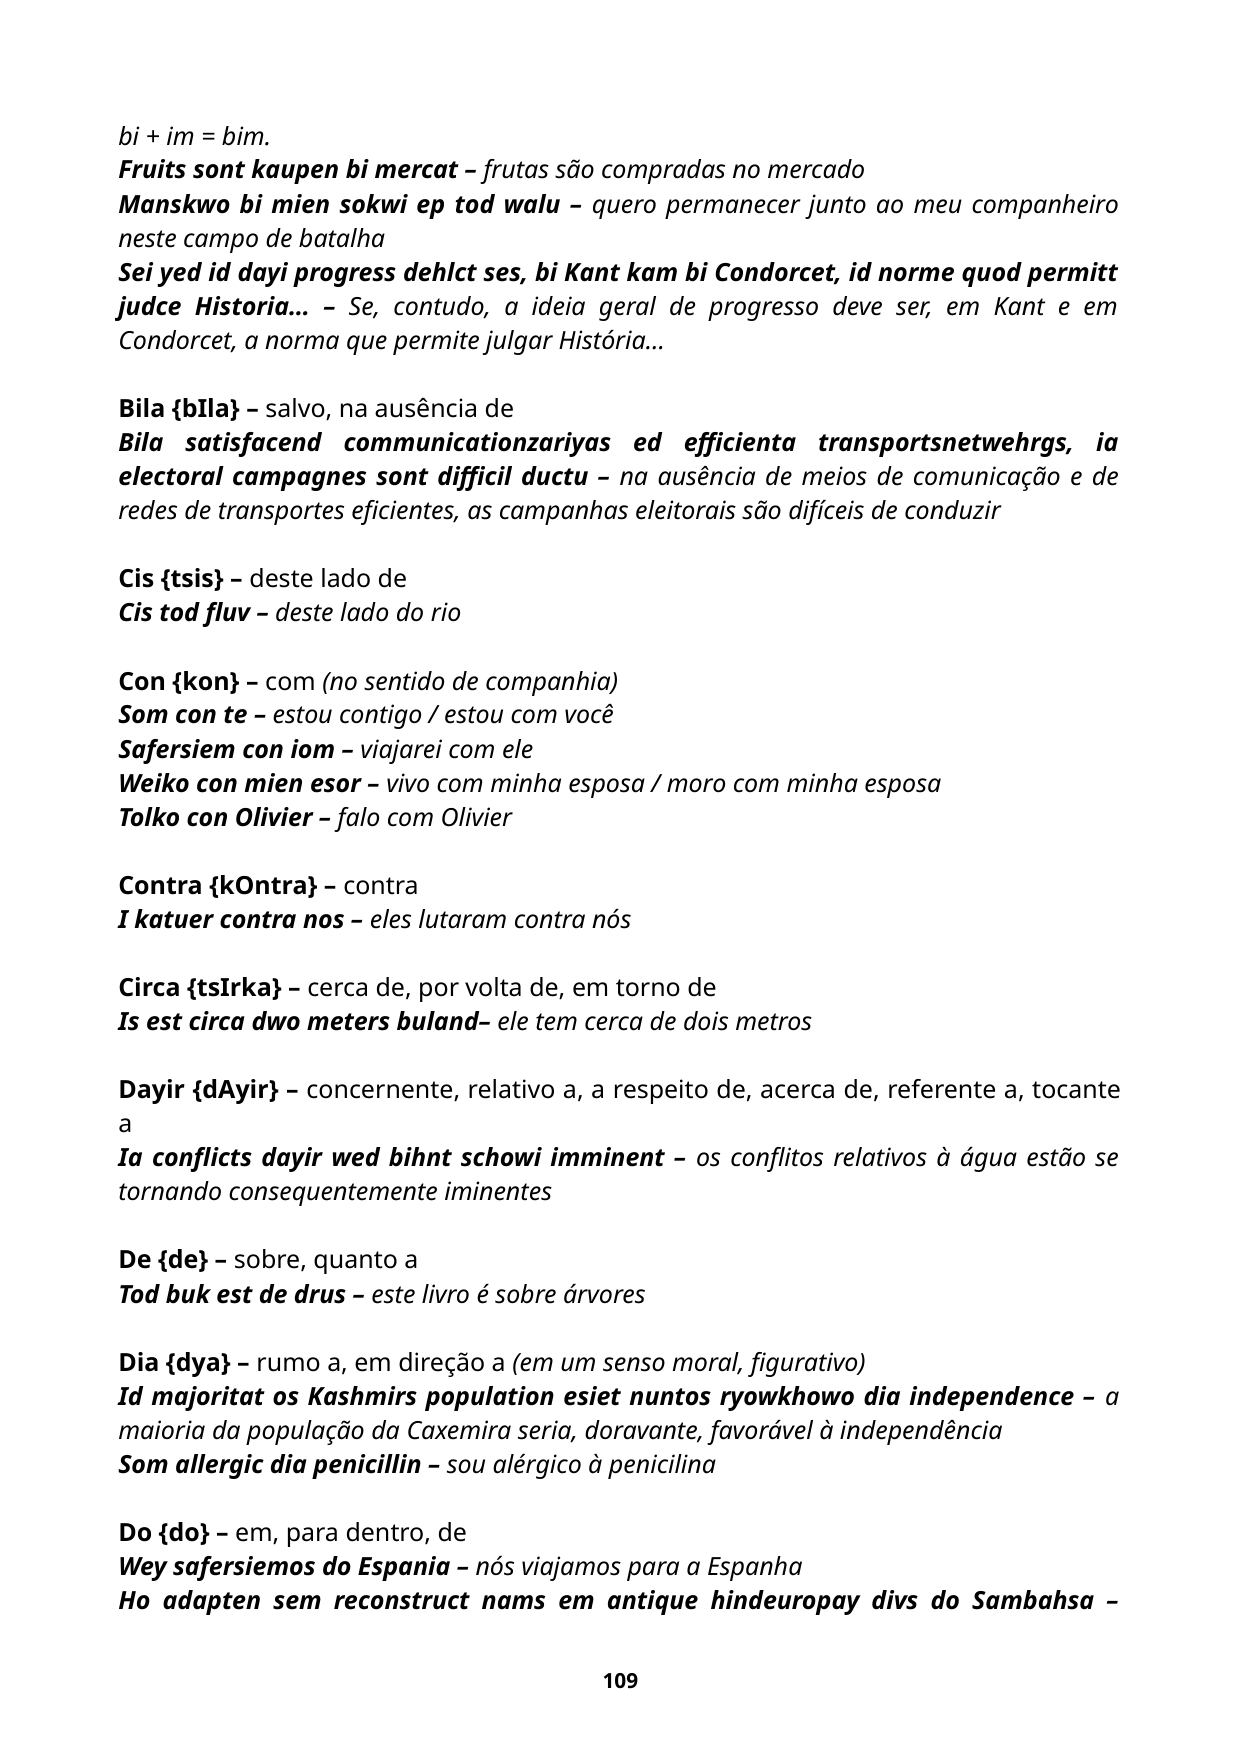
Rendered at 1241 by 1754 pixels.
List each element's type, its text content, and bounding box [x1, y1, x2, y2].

text Ia conflicts dayir wed bihnt schowi imminent – os conflitos relativos à água estão se tornando consequentemente iminentes [118, 1140, 1122, 1208]
text Cis {tsis} – deste lado de [118, 561, 1122, 595]
text Dayir {dAyir} – concernente, relativo a, a respeito de, acerca de, referente a, tocante a [118, 1072, 1122, 1140]
text Contra {kOntra} – contra [118, 867, 1122, 902]
text Manskwo bi mien sokwi ep tod walu – quero permanecer junto ao meu companheiro neste campo de batalha [118, 186, 1122, 254]
text Safersiem con iom – viajarei com ele [118, 731, 1122, 765]
text Sei yed id dayi progress dehlct ses, bi Kant kam bi Condorcet, id norme quod permitt judce Historia… – Se, contudo, a ideia geral de progresso deve ser, em Kant e em Condorcet, a norma que permite julgar História… [118, 254, 1122, 357]
text Id majoritat os Kashmirs population esiet nuntos ryowkhowo dia independence – a maioria da população da Caxemira seria, doravante, favorável à independência [118, 1378, 1122, 1447]
text Bila {bIla} – salvo, na ausência de [118, 391, 1122, 425]
text Wey safersiemos do Espania – nós viajamos para a Espanha [118, 1549, 1122, 1583]
text I katuer contra nos – eles lutaram contra nós [118, 902, 1122, 936]
text Ho adapten sem reconstruct nams em antique hindeuropay divs do Sambahsa – [118, 1583, 1122, 1617]
text Is est circa dwo meters buland– ele tem cerca de dois metros [118, 1004, 1122, 1038]
text Tod buk est de drus – este livro é sobre árvores [118, 1276, 1122, 1310]
text Som con te – estou contigo / estou com você [118, 697, 1122, 731]
text Som allergic dia penicillin – sou alérgico à penicilina [118, 1447, 1122, 1481]
text Tolko con Olivier – falo com Olivier [118, 799, 1122, 833]
text Con {kon} – com (no sentido de companhia) [118, 663, 1122, 697]
text Bila satisfacend communicationzariyas ed efficienta transportsnetwehrgs, ia electoral campagnes sont difficil ductu – na ausência de meios de comunicação e de redes de transportes eficientes, as campanhas eleitorais são difíceis de conduzir [118, 425, 1122, 527]
text Circa {tsIrka} – cerca de, por volta de, em torno de [118, 970, 1122, 1004]
text Weiko con mien esor – vivo com minha esposa / moro com minha esposa [118, 765, 1122, 799]
text De {de} – sobre, quanto a [118, 1242, 1122, 1276]
text Do {do} – em, para dentro, de [118, 1515, 1122, 1549]
text bi + im = bim. [118, 118, 1122, 152]
text Dia {dya} – rumo a, em direção a (em um senso moral, figurativo) [118, 1344, 1122, 1378]
text Cis tod fluv – deste lado do rio [118, 595, 1122, 629]
text Fruits sont kaupen bi mercat – frutas são compradas no mercado [118, 152, 1122, 186]
